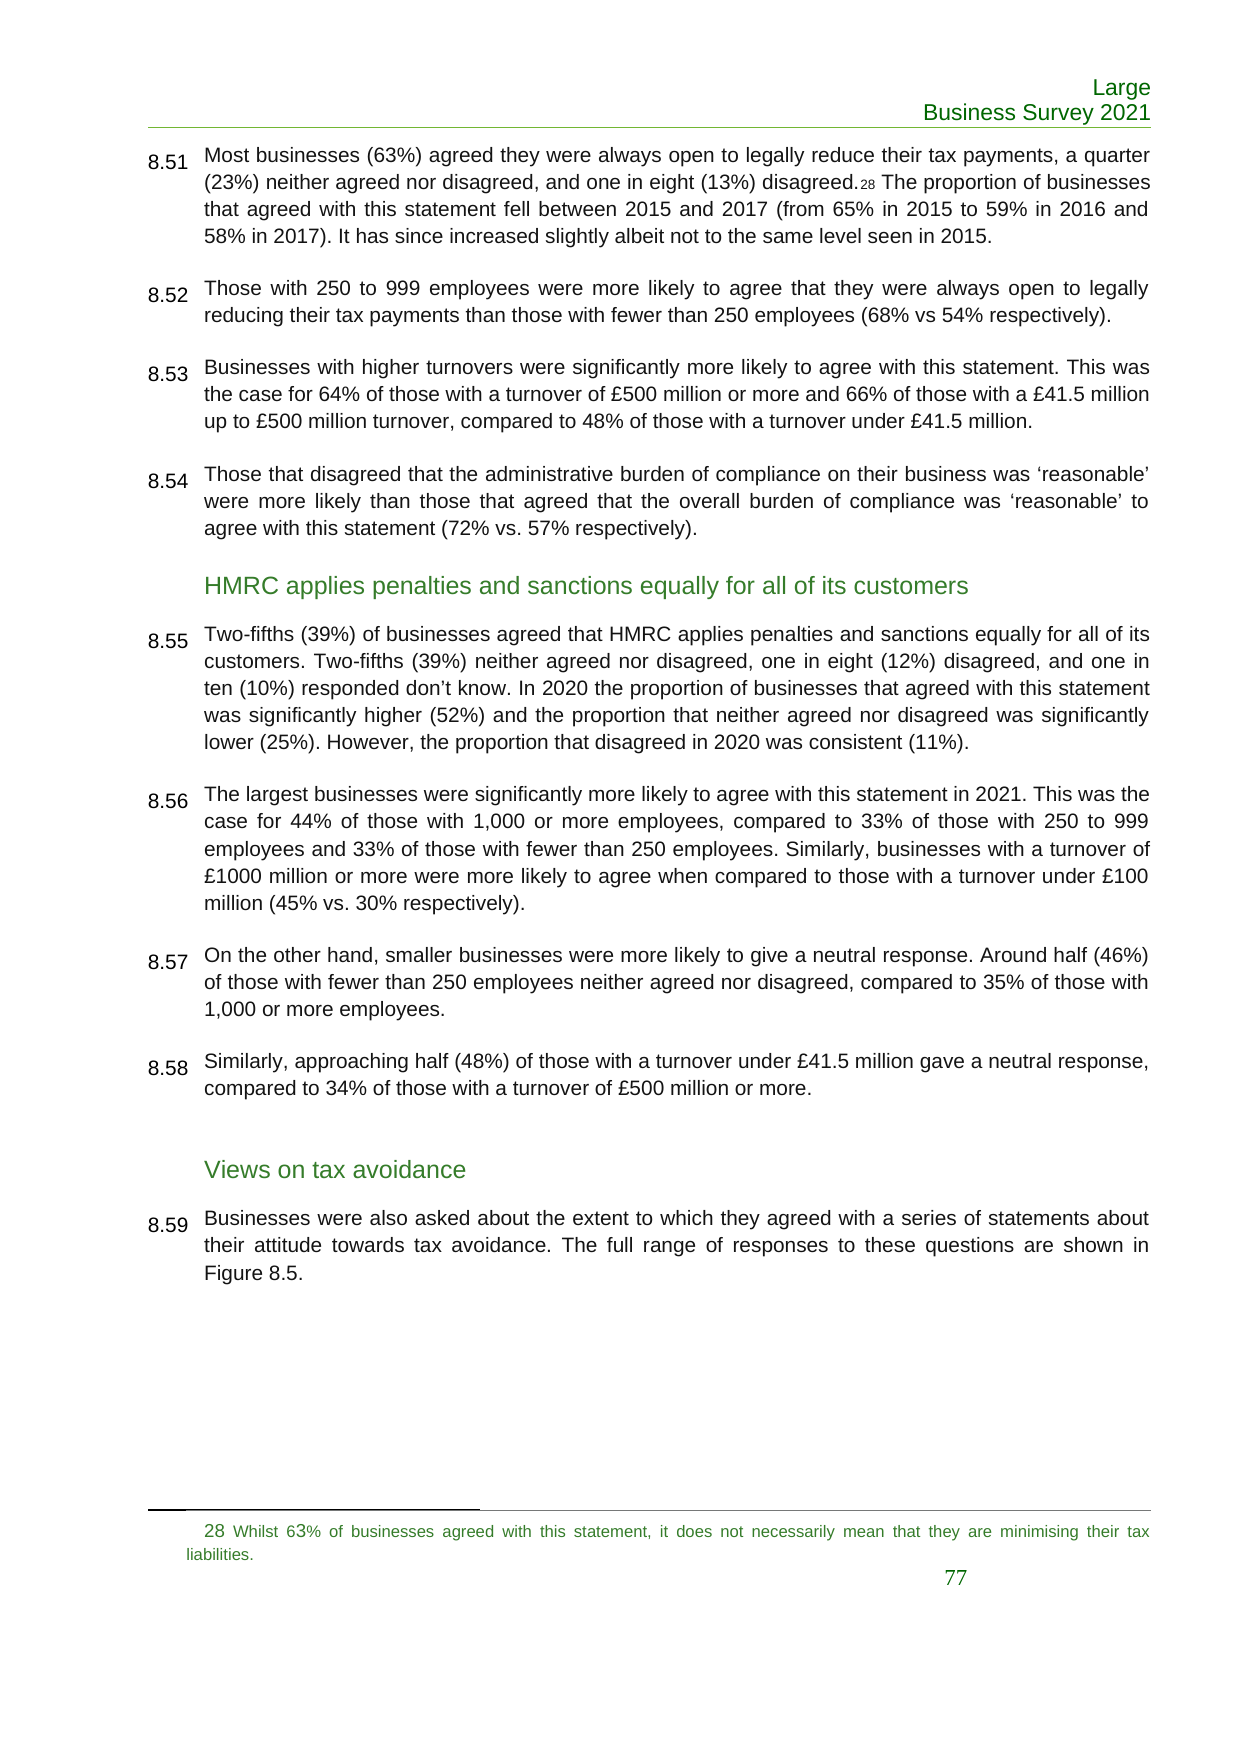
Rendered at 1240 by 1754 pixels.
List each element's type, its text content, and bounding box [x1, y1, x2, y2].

list Businesses with higher turnovers were significantly more likely to agree with this statement. This was the case for 64% of those with a turnover of £500 million or more and 66% of those with a £41.5 million up to £500 million turnover, compared to 48% of those with a turnover under £41.5 million. [148, 360, 1151, 441]
list Similarly, approaching half (48%) of those with a turnover under £41.5 million gave a neutral response, compared to 34% of those with a turnover of £500 million or more. [148, 1054, 1151, 1108]
list Businesses were also asked about the extent to which they agreed with a series of statements about their attitude towards tax avoidance. The full range of responses to these questions are shown in Figure 8.5. [148, 1211, 1151, 1292]
list Those that disagreed that the administrative burden of compliance on their business was ‘reasonable’ were more likely than those that agreed that the overall burden of compliance was ‘reasonable’ to agree with this statement (72% vs. 57% respectively). [148, 466, 1151, 548]
subtitle Whilst 63% of businesses agreed with this statement, it does not necessarily mean that they are minimising their tax liabilities. [186, 1511, 1151, 1565]
list The largest businesses were significantly more likely to agree with this statement in 2021. This was the case for 44% of those with 1,000 or more employees, compared to 33% of those with 250 to 999 employees and 33% of those with fewer than 250 employees. Similarly, businesses with a turnover of £1000 million or more were more likely to agree when compared to those with a turnover under £100 million (45% vs. 30% respectively). [148, 787, 1151, 923]
subtitle HMRC applies penalties and sanctions equally for all of its customers [186, 573, 1151, 600]
list On the other hand, smaller businesses were more likely to give a neutral response. Around half (46%) of those with fewer than 250 employees neither agreed nor disagreed, compared to 35% of those with 1,000 or more employees. [148, 948, 1151, 1029]
list Two-fifths (39%) of businesses agreed that HMRC applies penalties and sanctions equally for all of its customers. Two-fifths (39%) neither agreed nor disagreed, one in eight (12%) disagreed, and one in ten (10%) responded don’t know. In 2020 the proportion of businesses that agreed with this statement was significantly higher (52%) and the proportion that neither agreed nor disagreed was significantly lower (25%). However, the proportion that disagreed in 2020 was consistent (11%). [148, 627, 1151, 762]
list Most businesses (63%) agreed they were always open to legally reduce their tax payments, a quarter (23%) neither agreed nor disagreed, and one in eight (13%) disagreed. The proportion of businesses that agreed with this statement fell between 2015 and 2017 (from 65% in 2015 to 59% in 2016 and 58% in 2017). It has since increased slightly albeit not to the same level seen in 2015. [148, 148, 1151, 256]
list Those with 250 to 999 employees were more likely to agree that they were always open to legally reducing their tax payments than those with fewer than 250 employees (68% vs 54% respectively). [148, 281, 1151, 335]
subtitle Views on tax avoidance [186, 1157, 1151, 1184]
